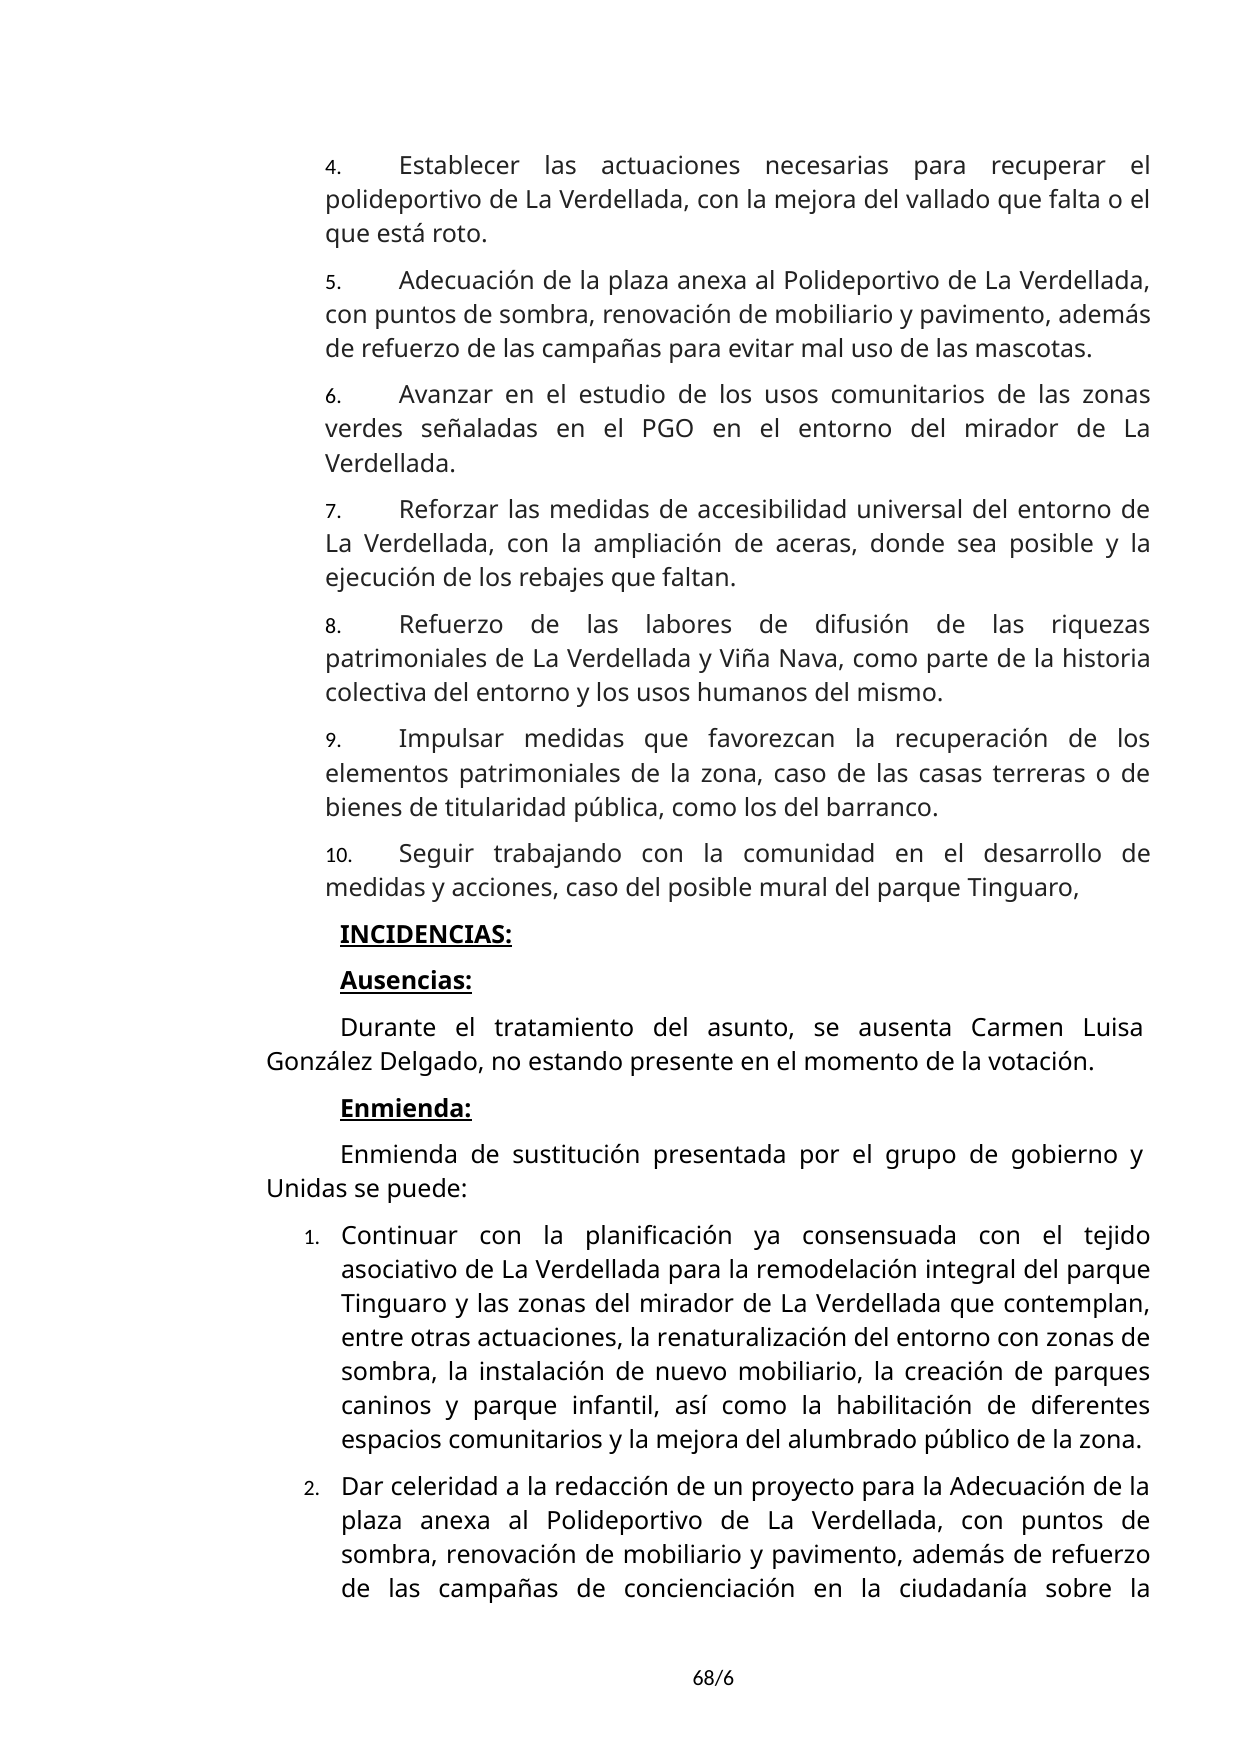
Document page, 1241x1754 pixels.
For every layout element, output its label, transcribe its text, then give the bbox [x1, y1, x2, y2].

list Refuerzo de las labores de difusión de las riquezas patrimoniales de La Verdellada y Viña Nava, como parte de la historia colectiva del entorno y los usos humanos del mismo. [325, 606, 1152, 709]
list Reforzar las medidas de accesibilidad universal del entorno de La Verdellada, con la ampliación de aceras, donde sea posible y la ejecución de los rebajes que faltan. [325, 492, 1152, 594]
text INCIDENCIAS: [266, 916, 1144, 951]
list Seguir trabajando con la comunidad en el desarrollo de medidas y acciones, caso del posible mural del parque Tinguaro, [325, 836, 1152, 904]
list Avanzar en el estudio de los usos comunitarios de las zonas verdes señaladas en el PGO en el entorno del mirador de La Verdellada. [325, 377, 1152, 479]
list Establecer las actuaciones necesarias para recuperar el polideportivo de La Verdellada, con la mejora del vallado que falta o el que está roto. [325, 148, 1152, 250]
text Durante el tratamiento del asunto, se ausenta Carmen Luisa González Delgado, no estando presente en el momento de la votación. [266, 1009, 1144, 1078]
list Continuar con la planificación ya consensuada con el tejido asociativo de La Verdellada para la remodelación integral del parque Tinguaro y las zonas del mirador de La Verdellada que contemplan, entre otras actuaciones, la renaturalización del entorno con zonas de sombra, la instalación de nuevo mobiliario, la creación de parques caninos y parque infantil, así como la habilitación de diferentes espacios comunitarios y la mejora del alumbrado público de la zona. [303, 1217, 1152, 1456]
text Ausencias: [266, 963, 1144, 997]
list Impulsar medidas que favorezcan la recuperación de los elementos patrimoniales de la zona, caso de las casas terreras o de bienes de titularidad pública, como los del barranco. [325, 721, 1152, 823]
list Dar celeridad a la redacción de un proyecto para la Adecuación de la plaza anexa al Polideportivo de La Verdellada, con puntos de sombra, renovación de mobiliario y pavimento, además de refuerzo de las campañas de concienciación en la ciudadanía sobre la [303, 1468, 1152, 1604]
text Enmienda de sustitución presentada por el grupo de gobierno y Unidas se puede: [266, 1137, 1144, 1205]
text Enmienda: [266, 1090, 1144, 1124]
list Adecuación de la plaza anexa al Polideportivo de La Verdellada, con puntos de sombra, renovación de mobiliario y pavimento, además de refuerzo de las campañas para evitar mal uso de las mascotas. [325, 262, 1152, 364]
